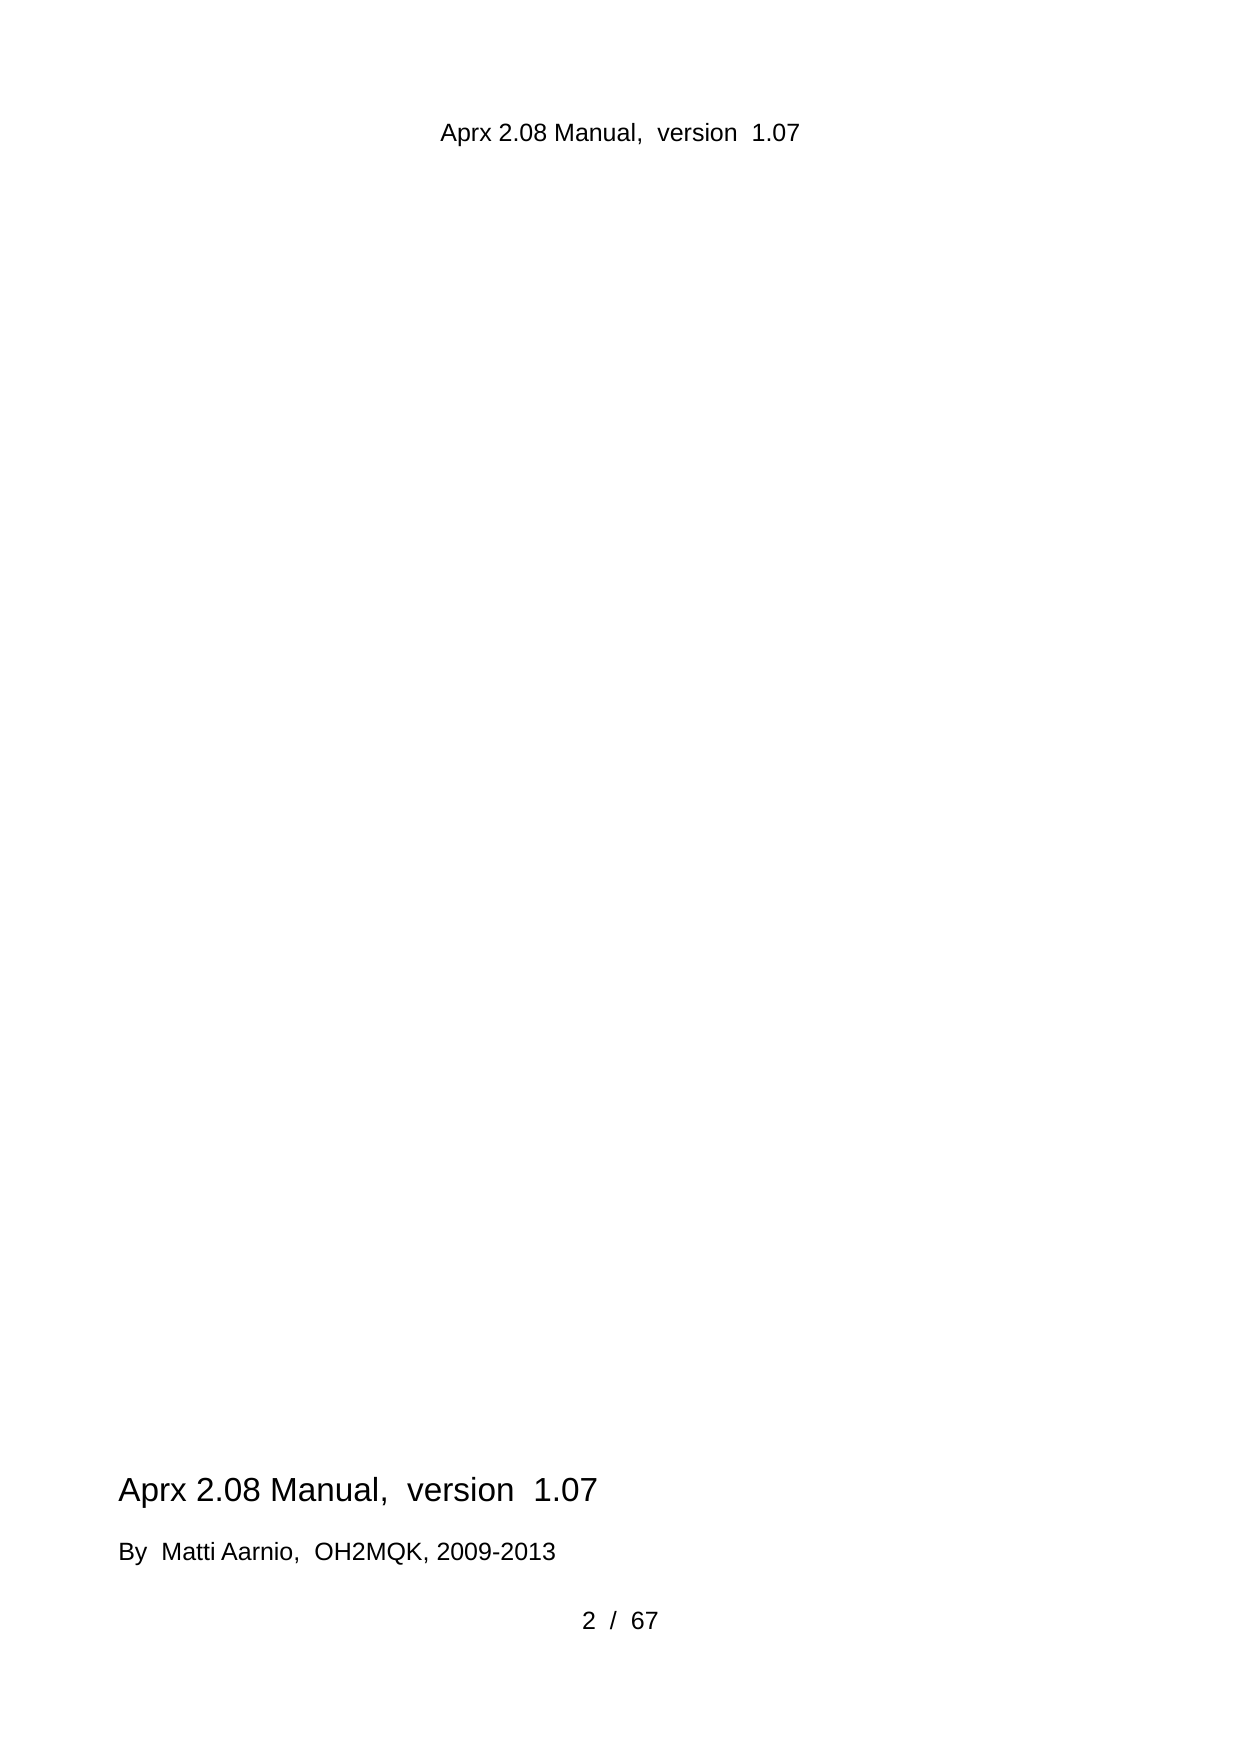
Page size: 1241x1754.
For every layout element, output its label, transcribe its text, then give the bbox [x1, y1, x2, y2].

text By Matti Aarnio, OH2MQK, 2009-2013 [118, 1537, 1122, 1566]
text Aprx 2.08 Manual, version 1.07 [118, 1470, 1122, 1508]
